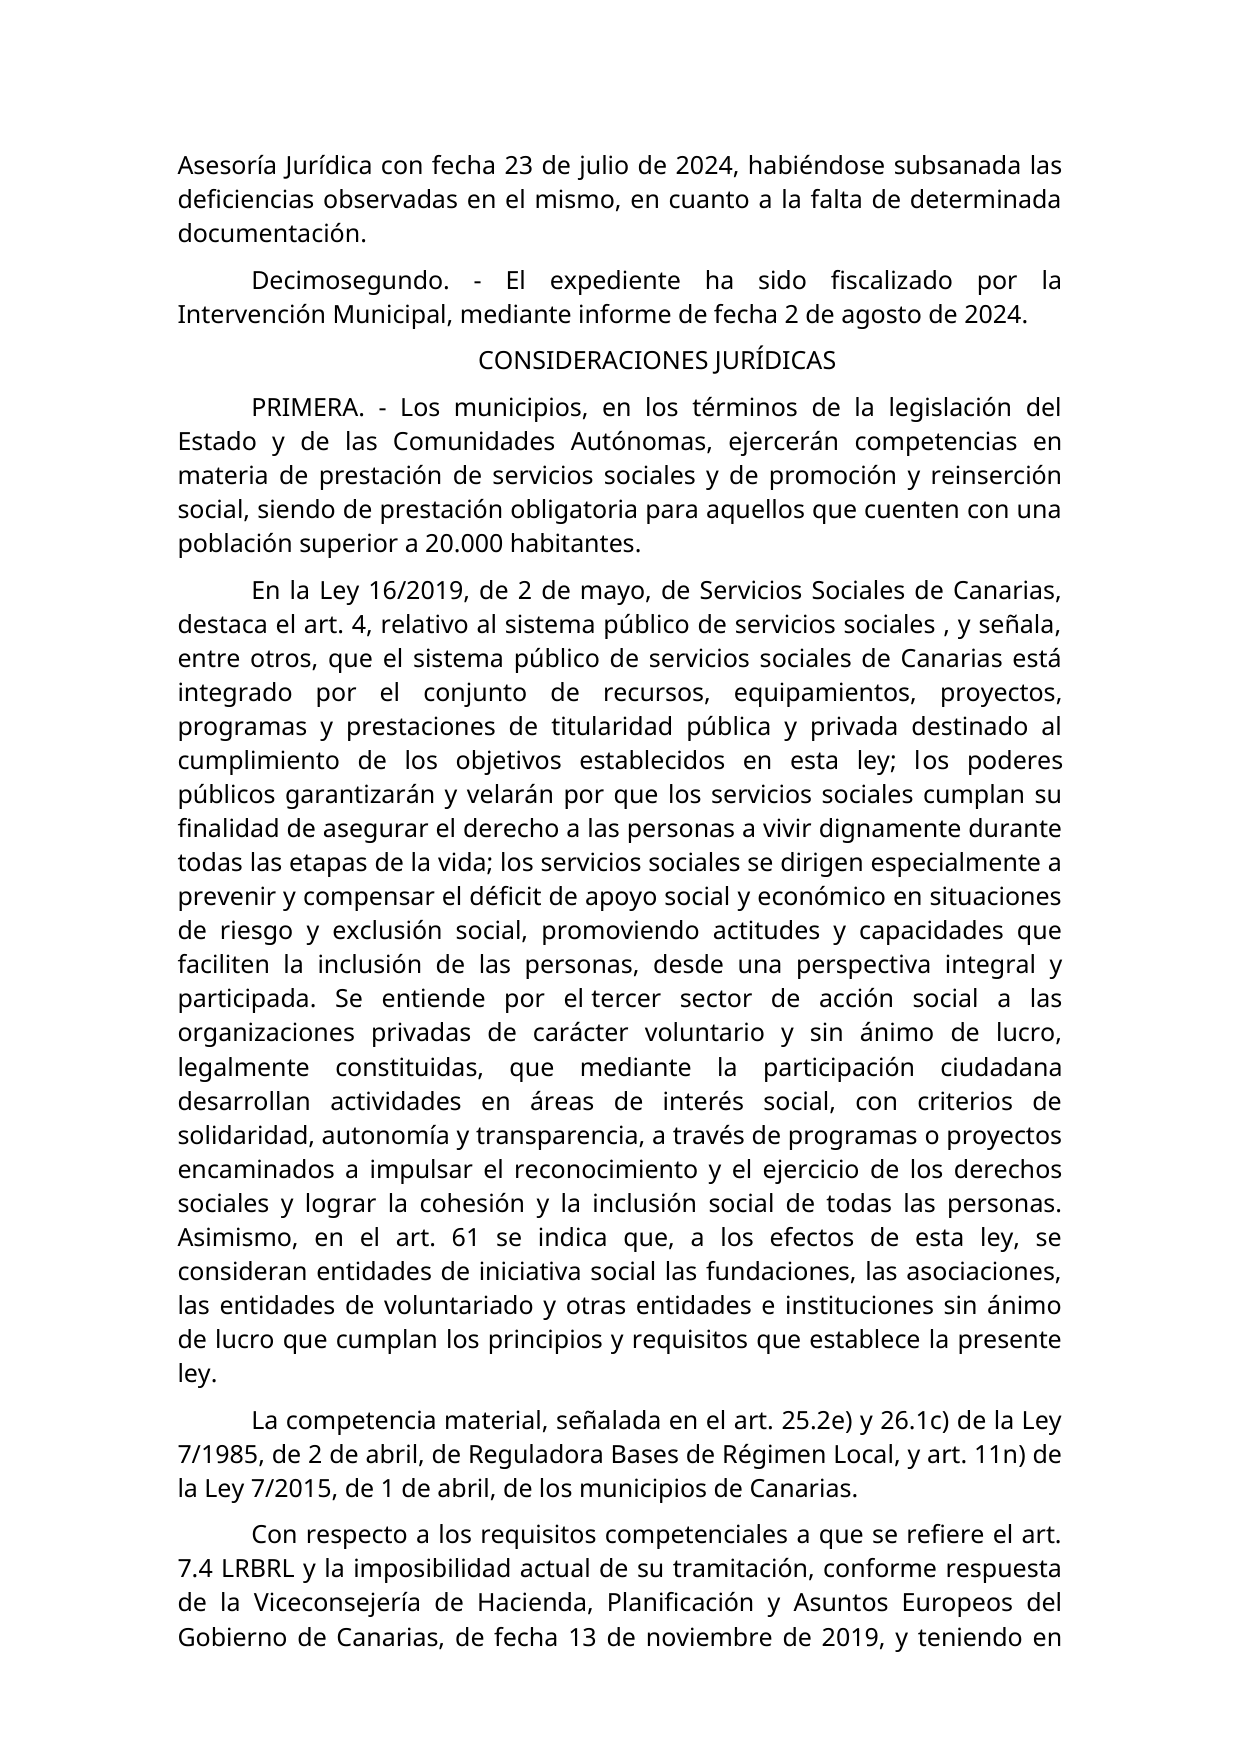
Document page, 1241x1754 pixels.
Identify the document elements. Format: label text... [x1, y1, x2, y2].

text PRIMERA. - Los municipios, en los términos de la legislación del Estado y de las Comunidades Autónomas, ejercerán competencias en materia de prestación de servicios sociales y de promoción y reinserción social, siendo de prestación obligatoria para aquellos que cuenten con una población superior a 20.000 habitantes. [177, 389, 1063, 560]
text Asesoría Jurídica con fecha 23 de julio de 2024, habiéndose subsanada las deficiencias observadas en el mismo, en cuanto a la falta de determinada documentación. [177, 148, 1063, 250]
text Decimosegundo. - El expediente ha sido fiscalizado por la Intervención Municipal, mediante informe de fecha 2 de agosto de 2024. [177, 262, 1063, 330]
text La competencia material, señalada en el art. 25.2e) y 26.1c) de la Ley 7/1985, de 2 de abril, de Reguladora Bases de Régimen Local, y art. 11n) de la Ley 7/2015, de 1 de abril, de los municipios de Canarias. [177, 1402, 1063, 1504]
text Con respecto a los requisitos competenciales a que se refiere el art. 7.4 LRBRL y la imposibilidad actual de su tramitación, conforme respuesta de la Viceconsejería de Hacienda, Planificación y Asuntos Europeos del Gobierno de Canarias, de fecha 13 de noviembre de 2019, y teniendo en [177, 1517, 1063, 1653]
text CONSIDERACIONES JURÍDICAS [177, 343, 1063, 377]
text En la Ley 16/2019, de 2 de mayo, de Servicios Sociales de Canarias, destaca el art. 4, relativo al sistema público de servicios sociales , y señala, entre otros, que el sistema público de servicios sociales de Canarias está integrado por el conjunto de recursos, equipamientos, proyectos, programas y prestaciones de titularidad pública y privada destinado al cumplimiento de los objetivos establecidos en esta ley; los poderes públicos garantizarán y velarán por que los servicios sociales cumplan su finalidad de asegurar el derecho a las personas a vivir dignamente durante todas las etapas de la vida; los servicios sociales se dirigen especialmente a prevenir y compensar el déficit de apoyo social y económico en situaciones de riesgo y exclusión social, promoviendo actitudes y capacidades que faciliten la inclusión de las personas, desde una perspectiva integral y participada. Se entiende por el tercer sector de acción social a las organizaciones privadas de carácter voluntario y sin ánimo de lucro, legalmente constituidas, que mediante la participación ciudadana desarrollan actividades en áreas de interés social, con criterios de solidaridad, autonomía y transparencia, a través de programas o proyectos encaminados a impulsar el reconocimiento y el ejercicio de los derechos sociales y lograr la cohesión y la inclusión social de todas las personas. Asimismo, en el art. 61 se indica que, a los efectos de esta ley, se consideran entidades de iniciativa social las fundaciones, las asociaciones, las entidades de voluntariado y otras entidades e instituciones sin ánimo de lucro que cumplan los principios y requisitos que establece la presente ley. [177, 572, 1063, 1390]
